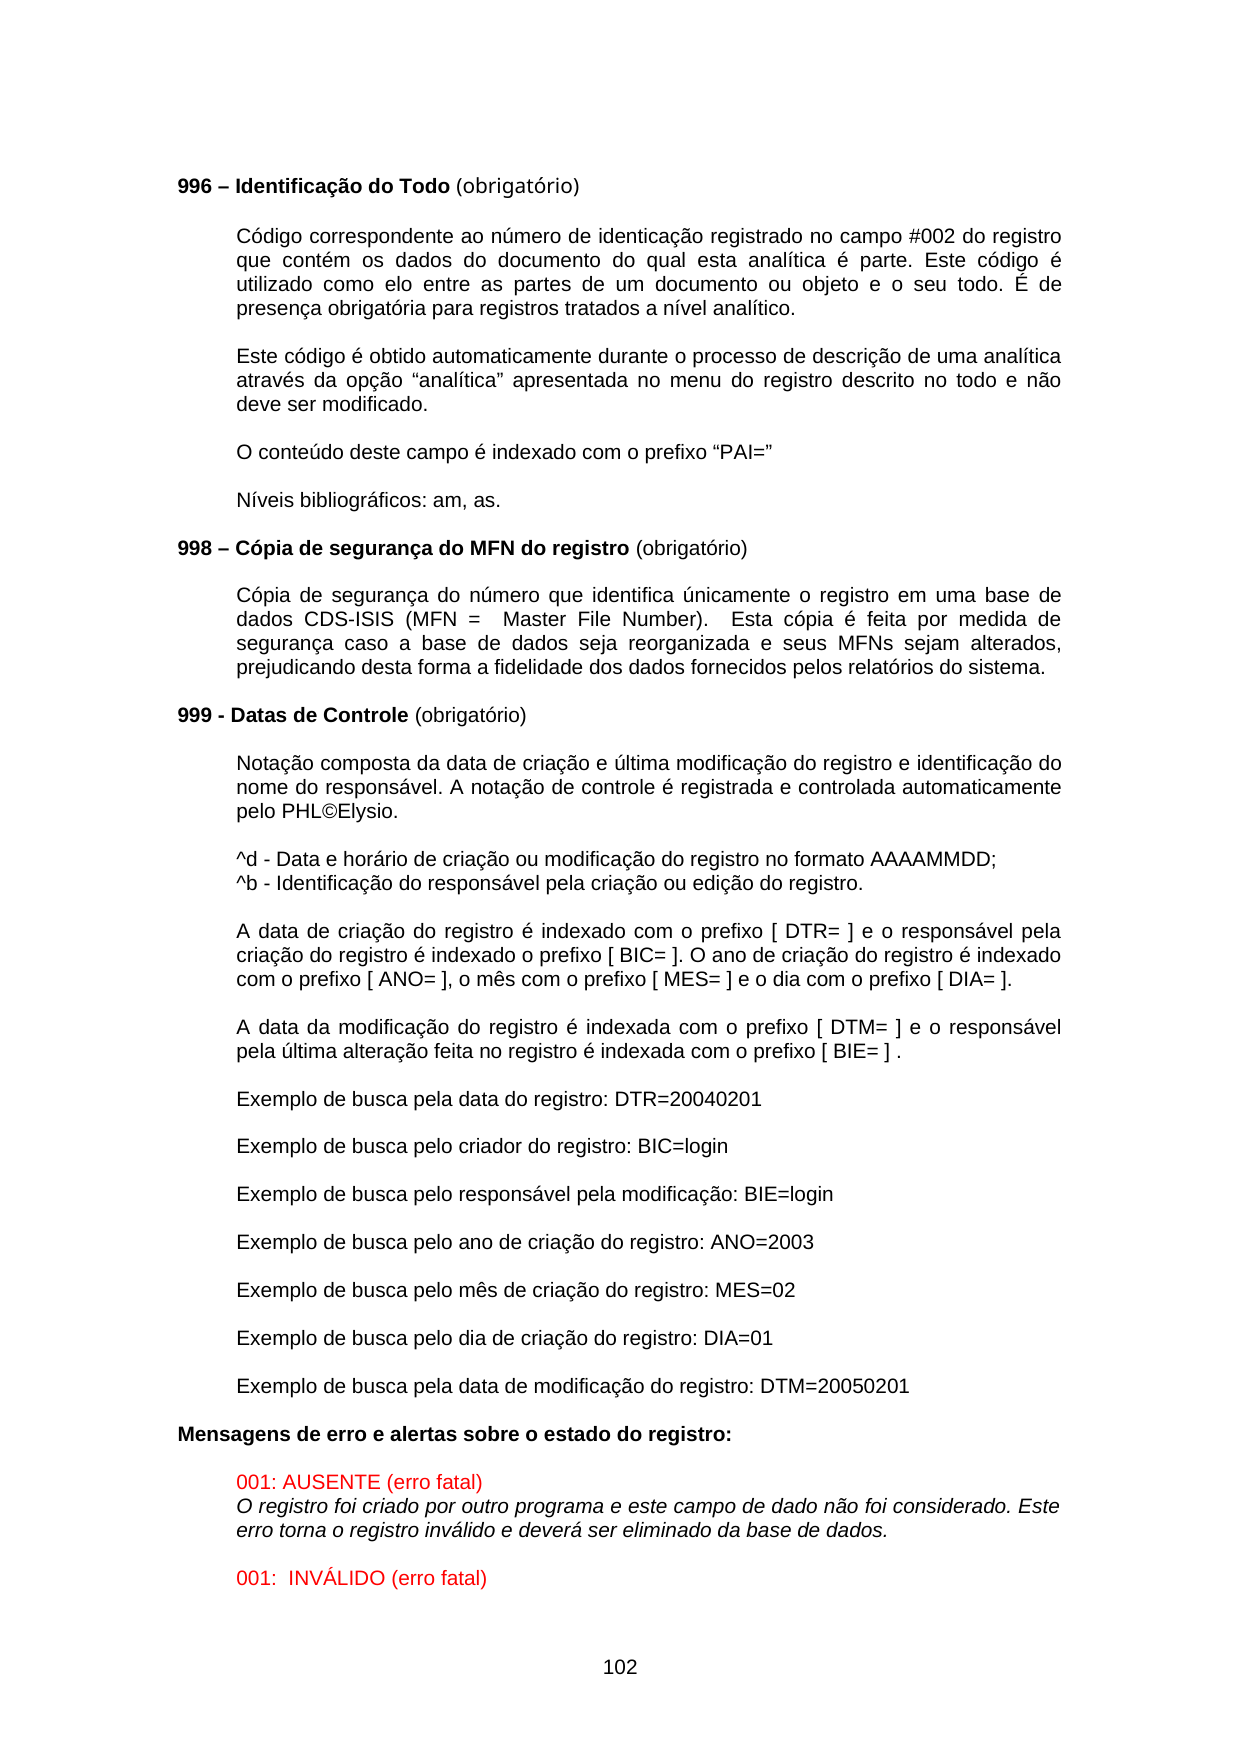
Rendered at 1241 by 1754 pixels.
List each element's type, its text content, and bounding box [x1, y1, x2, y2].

text Exemplo de busca pela data do registro: DTR=20040201 [236, 1086, 1063, 1110]
text 998 – Cópia de segurança do MFN do registro (obrigatório) [177, 535, 1063, 559]
text Exemplo de busca pela data de modificação do registro: DTM=20050201 [236, 1374, 1063, 1398]
text O registro foi criado por outro programa e este campo de dado não foi considerado. Este erro torna o registro inválido e deverá ser eliminado da base de dados. [236, 1494, 1063, 1542]
text Exemplo de busca pelo dia de criação do registro: DIA=01 [236, 1326, 1063, 1350]
text 001: INVÁLIDO (erro fatal) [236, 1566, 1063, 1589]
text O conteúdo deste campo é indexado com o prefixo “PAI=” [236, 439, 1063, 463]
text Exemplo de busca pelo responsável pela modificação: BIE=login [236, 1182, 1063, 1206]
text Exemplo de busca pelo ano de criação do registro: ANO=2003 [236, 1230, 1063, 1254]
text ^d - Data e horário de criação ou modificação do registro no formato AAAAMMDD; [236, 847, 1063, 871]
text A data de criação do registro é indexado com o prefixo [ DTR= ] e o responsável pela criação do registro é indexado o prefixo [ BIC= ]. O ano de criação do registro é indexado com o prefixo [ ANO= ], o mês com o prefixo [ MES= ] e o dia com o prefixo [ DIA= ]. [236, 919, 1063, 991]
text A data da modificação do registro é indexada com o prefixo [ DTM= ] e o responsável pela última alteração feita no registro é indexada com o prefixo [ BIE= ] . [236, 1014, 1063, 1062]
text Cópia de segurança do número que identifica únicamente o registro em uma base de dados CDS-ISIS (MFN = Master File Number). Esta cópia é feita por medida de segurança caso a base de dados seja reorganizada e seus MFNs sejam alterados, prejudicando desta forma a fidelidade dos dados fornecidos pelos relatórios do sistema. [236, 583, 1063, 679]
text Exemplo de busca pelo criador do registro: BIC=login [236, 1134, 1063, 1158]
text 996 – Identificação do Todo (obrigatório) [177, 172, 1063, 200]
text Níveis bibliográficos: am, as. [236, 487, 1063, 511]
text Mensagens de erro e alertas sobre o estado do registro: [177, 1422, 1063, 1446]
text Este código é obtido automaticamente durante o processo de descrição de uma analítica através da opção “analítica” apresentada no menu do registro descrito no todo e não deve ser modificado. [236, 344, 1063, 416]
text Notação composta da data de criação e última modificação do registro e identificação do nome do responsável. A notação de controle é registrada e controlada automaticamente pelo PHL©Elysio. [236, 751, 1063, 823]
text Código correspondente ao número de identicação registrado no campo #002 do registro que contém os dados do documento do qual esta analítica é parte. Este código é utilizado como elo entre as partes de um documento ou objeto e o seu todo. É de presença obrigatória para registros tratados a nível analítico. [236, 224, 1063, 320]
text ^b - Identificação do responsável pela criação ou edição do registro. [236, 871, 1063, 895]
text 999 - Datas de Controle (obrigatório) [177, 703, 1063, 727]
text Exemplo de busca pelo mês de criação do registro: MES=02 [236, 1278, 1063, 1302]
text 001: AUSENTE (erro fatal) [236, 1470, 1063, 1494]
